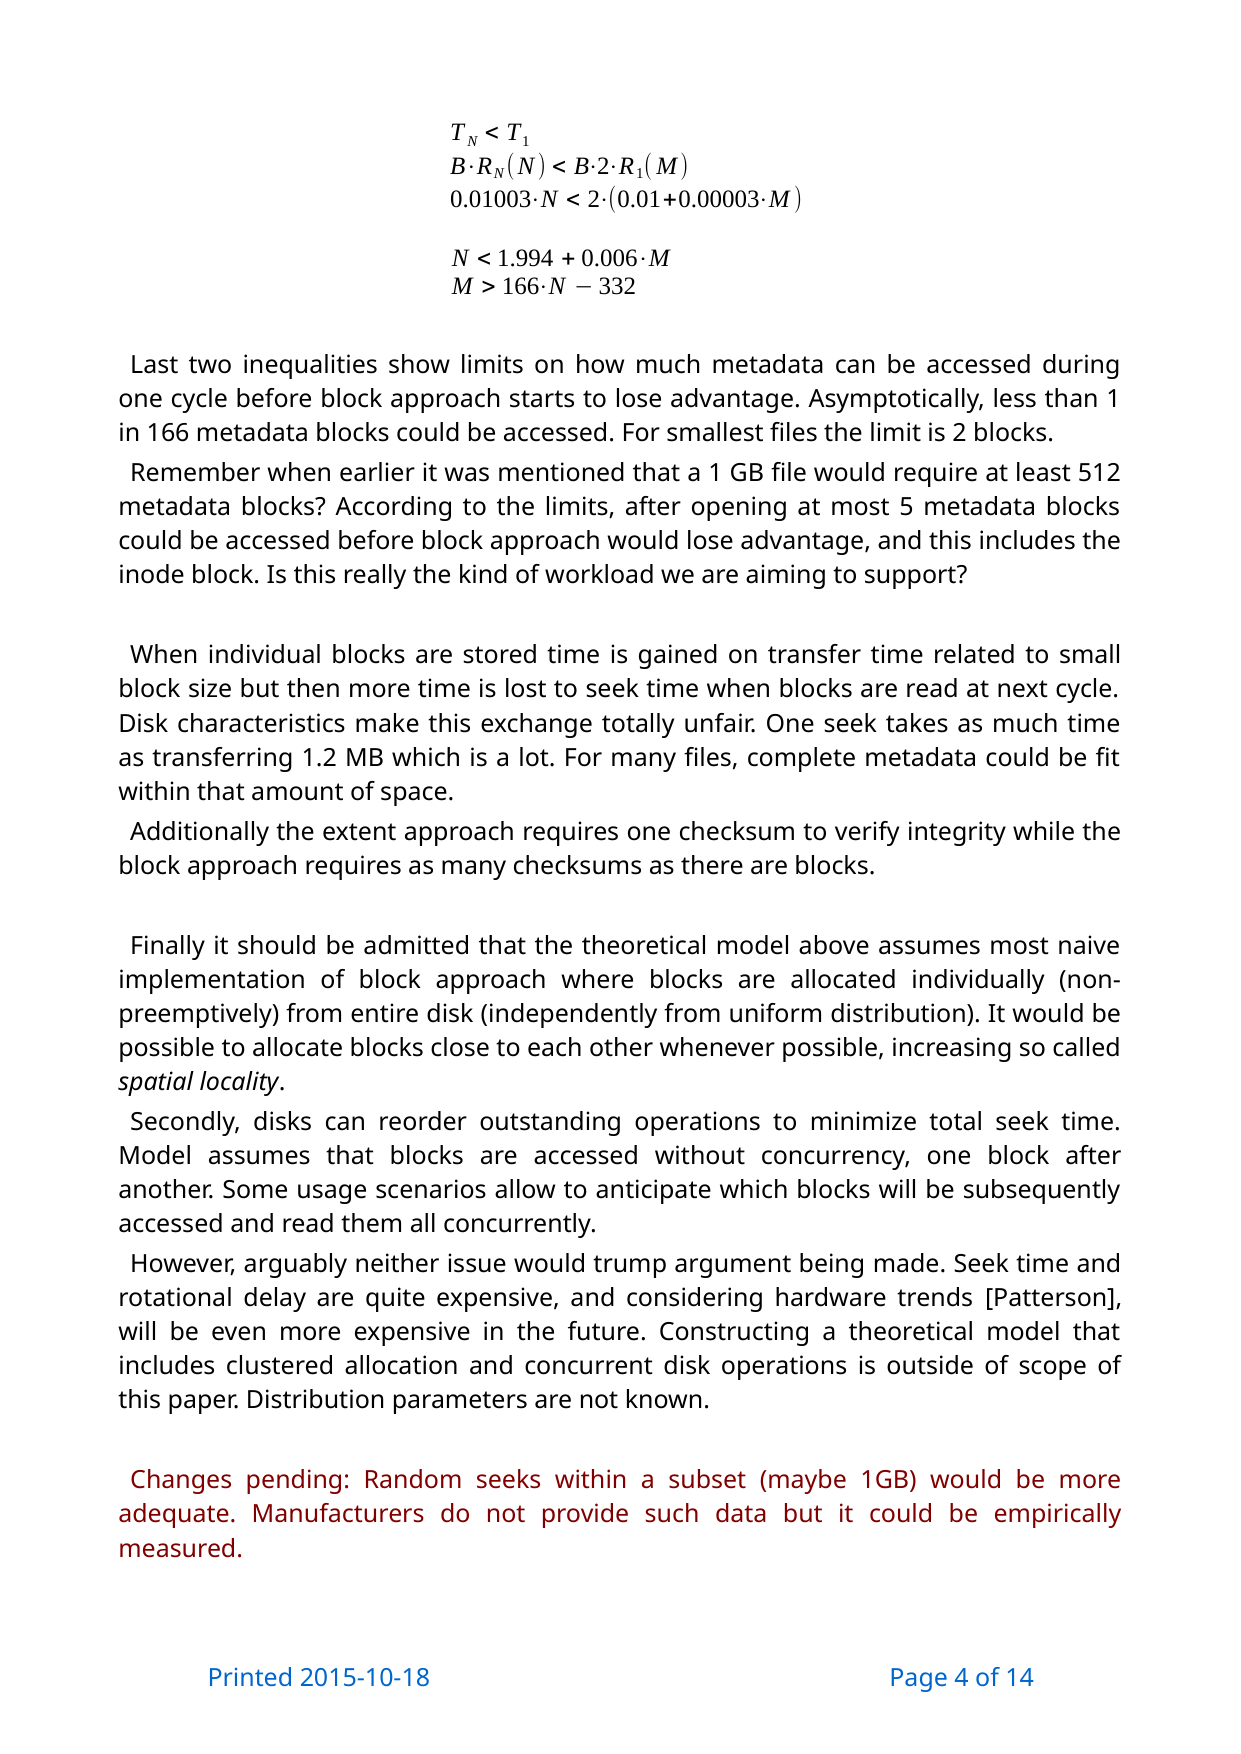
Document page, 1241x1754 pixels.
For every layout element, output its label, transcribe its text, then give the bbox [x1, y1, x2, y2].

text When individual blocks are stored time is gained on transfer time related to small block size but then more time is lost to seek time when blocks are read at next cycle. Disk characteristics make this exchange totally unfair. One seek takes as much time as transferring 1.2 MB which is a lot. For many files, complete metadata could be fit within that amount of space. [118, 637, 1122, 807]
text Remember when earlier it was mentioned that a 1 GB file would require at least 512 metadata blocks? According to the limits, after opening at most 5 metadata blocks could be accessed before block approach would lose advantage, and this includes the inode block. Is this really the kind of workload we are aiming to support? [118, 455, 1122, 591]
text Additionally the extent approach requires one checksum to verify integrity while the block approach requires as many checksums as there are blocks. [118, 813, 1122, 881]
text Secondly, disks can reorder outstanding operations to minimize total seek time. Model assumes that blocks are accessed without concurrency, one block after another. Some usage scenarios allow to anticipate which blocks will be subsequently accessed and read them all concurrently. [118, 1104, 1122, 1240]
text Finally it should be admitted that the theoretical model above assumes most naive implementation of block approach where blocks are allocated individually (non-preemptively) from entire disk (independently from uniform distribution). It would be possible to allocate blocks close to each other whenever possible, increasing so called spatial locality. [118, 927, 1122, 1098]
text Changes pending: Random seeks within a subset (maybe 1GB) would be more adequate. Manufacturers do not provide such data but it could be empirically measured. [118, 1462, 1122, 1564]
text However, arguably neither issue would trump argument being made. Seek time and rotational delay are quite expensive, and considering hardware trends [Patterson], will be even more expensive in the future. Constructing a theoretical model that includes clustered allocation and concurrent disk operations is outside of scope of this paper. Distribution parameters are not known. [118, 1246, 1122, 1416]
text Last two inequalities show limits on how much metadata can be accessed during one cycle before block approach starts to lose advantage. Asymptotically, less than 1 in 166 metadata blocks could be accessed. For smallest files the limit is 2 blocks. [118, 347, 1122, 449]
